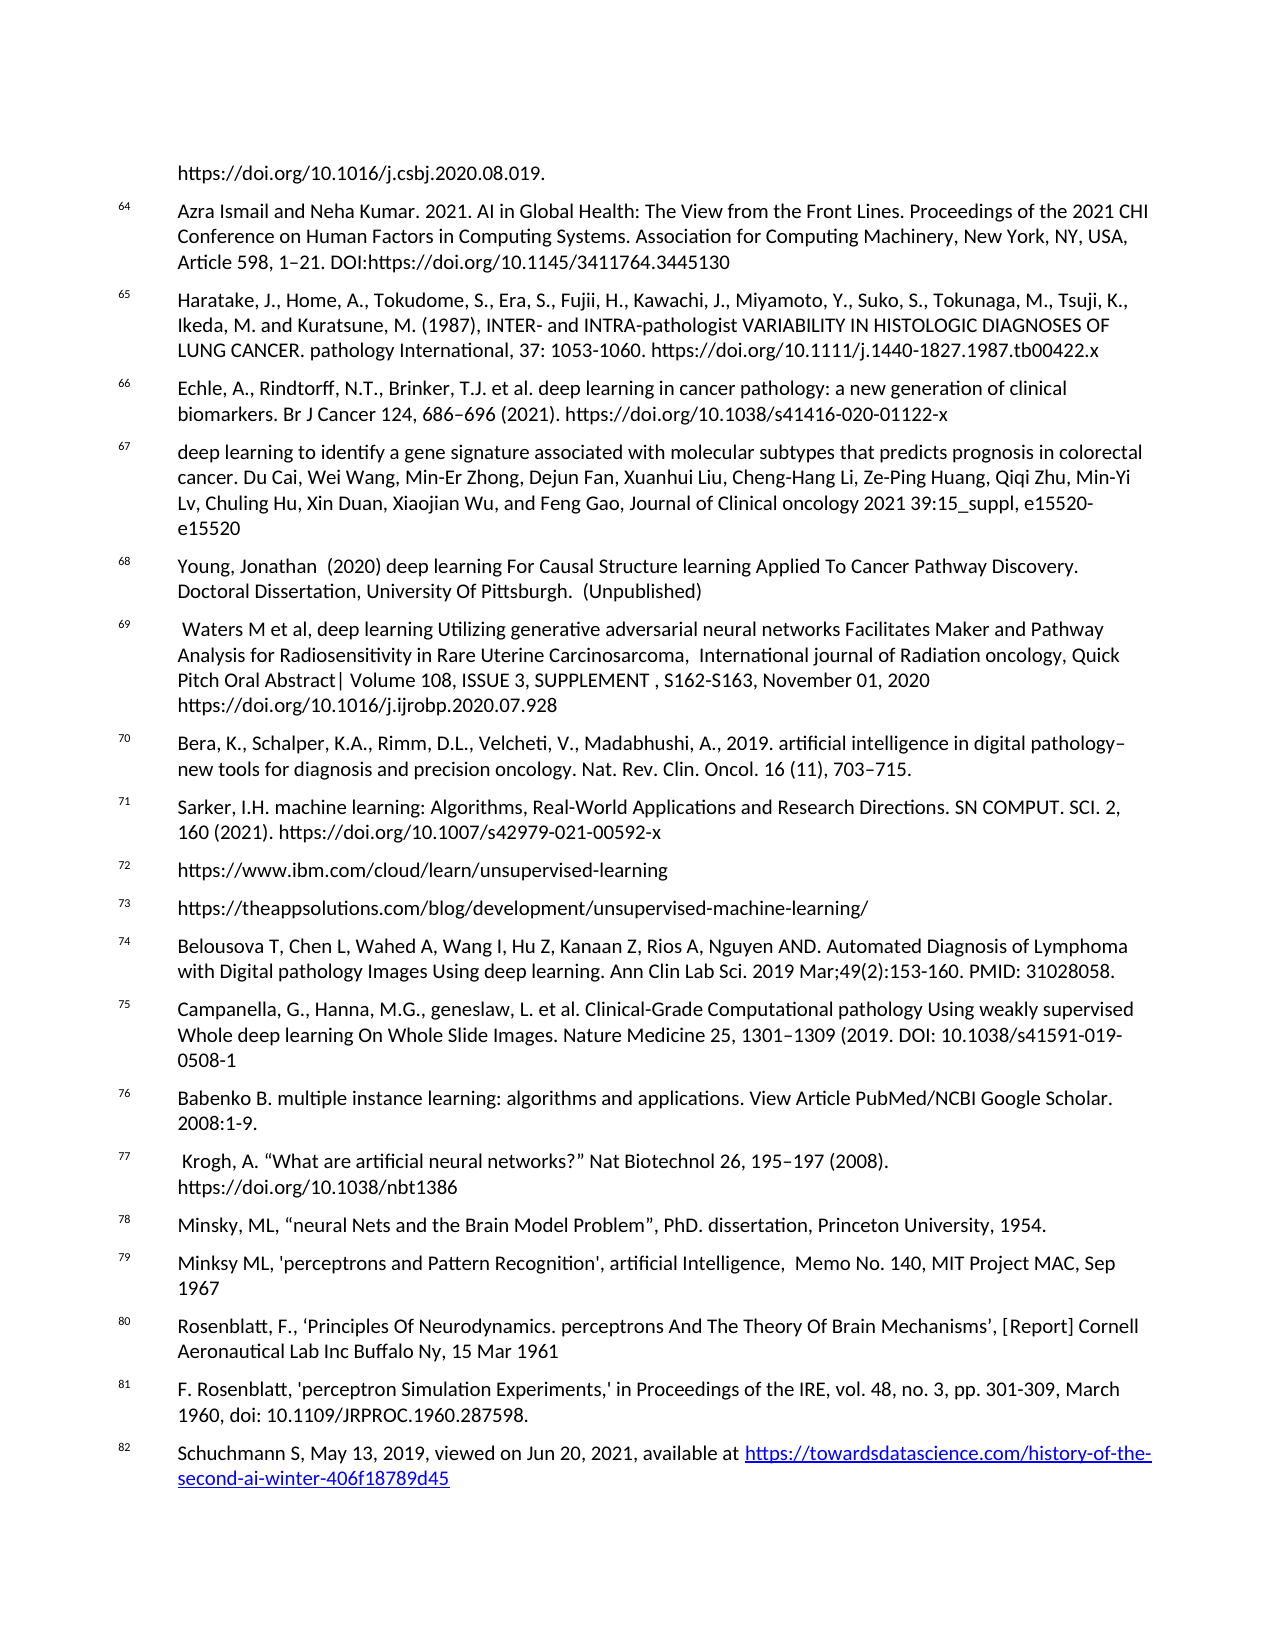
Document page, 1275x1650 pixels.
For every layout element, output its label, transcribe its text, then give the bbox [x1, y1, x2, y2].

list Azra Ismail and Neha Kumar. 2021. AI in Global Health: The View from the Front Lines. Proceedings of the 2021 CHI Conference on Human Factors in Computing Systems. Association for Computing Machinery, New York, NY, USA, Article 598, 1–21. DOI:https://doi.org/10.1145/3411764.3445130 [118, 198, 1157, 274]
text Campanella, G., Hanna, M.G., geneslaw, L. et al. Clinical-Grade Computational pathology Using weakly supervised Whole deep learning On Whole Slide Images. Nature Medicine 25, 1301–1309 (2019. DOI: 10.1038/s41591-019-0508-1 [118, 996, 1157, 1073]
text Minsky, ML, “neural Nets and the Brain Model Problem”, PhD. dissertation, Princeton University, 1954. [118, 1212, 1157, 1237]
list Young, Jonathan (2020) deep learning For Causal Structure learning Applied To Cancer Pathway Discovery. Doctoral Dissertation, University Of Pittsburgh. (Unpublished) [118, 553, 1157, 604]
text Rosenblatt, F., ‘Principles Of Neurodynamics. perceptrons And The Theory Of Brain Mechanisms’, [Report] Cornell Aeronautical Lab Inc Buffalo Ny, 15 Mar 1961 [118, 1313, 1157, 1364]
list Waters M et al, deep learning Utilizing generative adversarial neural networks Facilitates Maker and Pathway Analysis for Radiosensitivity in Rare Uterine Carcinosarcoma, International journal of Radiation oncology, Quick Pitch Oral Abstract| Volume 108, ISSUE 3, SUPPLEMENT , S162-S163, November 01, 2020 https://doi.org/10.1016/j.ijrobp.2020.07.928 [118, 616, 1157, 718]
text https://www.ibm.com/cloud/learn/unsupervised-learning [118, 857, 1157, 883]
text Babenko B. multiple instance learning: algorithms and applications. View Article PubMed/NCBI Google Scholar. 2008:1-9. [118, 1085, 1157, 1136]
text https://theappsolutions.com/blog/development/unsupervised-machine-learning/ [118, 895, 1157, 921]
text F. Rosenblatt, 'perceptron Simulation Experiments,' in Proceedings of the IRE, vol. 48, no. 3, pp. 301-309, March 1960, doi: 10.1109/JRPROC.1960.287598. [118, 1376, 1157, 1427]
list Haratake, J., Home, A., Tokudome, S., Era, S., Fujii, H., Kawachi, J., Miyamoto, Y., Suko, S., Tokunaga, M., Tsuji, K., Ikeda, M. and Kuratsune, M. (1987), INTER- and INTRA-pathologist VARIABILITY IN HISTOLOGIC DIAGNOSES OF LUNG CANCER. pathology International, 37: 1053-1060. https://doi.org/10.1111/j.1440-1827.1987.tb00422.x [118, 287, 1157, 363]
text Bera, K., Schalper, K.A., Rimm, D.L., Velcheti, V., Madabhushi, A., 2019. artificial intelligence in digital pathology–new tools for diagnosis and precision oncology. Nat. Rev. Clin. Oncol. 16 (11), 703–715. [118, 731, 1157, 781]
list https://doi.org/10.1016/j.csbj.2020.08.019. [118, 160, 1157, 186]
text Krogh, A. “What are artificial neural networks?” Nat Biotechnol 26, 195–197 (2008). https://doi.org/10.1038/nbt1386 [118, 1148, 1157, 1199]
text Schuchmann S, May 13, 2019, viewed on Jun 20, 2021, available at https://towardsdatascience.com/history-of-the-second-ai-winter-406f18789d45 [118, 1440, 1157, 1491]
text Belousova T, Chen L, Wahed A, Wang I, Hu Z, Kanaan Z, Rios A, Nguyen AND. Automated Diagnosis of Lymphoma with Digital pathology Images Using deep learning. Ann Clin Lab Sci. 2019 Mar;49(2):153-160. PMID: 31028058. [118, 933, 1157, 984]
text Minksy ML, 'perceptrons and Pattern Recognition', artificial Intelligence, Memo No. 140, MIT Project MAC, Sep 1967 [118, 1250, 1157, 1301]
list deep learning to identify a gene signature associated with molecular subtypes that predicts prognosis in colorectal cancer. Du Cai, Wei Wang, Min-Er Zhong, Dejun Fan, Xuanhui Liu, Cheng-Hang Li, Ze-Ping Huang, Qiqi Zhu, Min-Yi Lv, Chuling Hu, Xin Duan, Xiaojian Wu, and Feng Gao, Journal of Clinical oncology 2021 39:15_suppl, e15520-e15520 [118, 439, 1157, 541]
list Echle, A., Rindtorff, N.T., Brinker, T.J. et al. deep learning in cancer pathology: a new generation of clinical biomarkers. Br J Cancer 124, 686–696 (2021). https://doi.org/10.1038/s41416-020-01122-x [118, 376, 1157, 426]
text Sarker, I.H. machine learning: Algorithms, Real-World Applications and Research Directions. SN COMPUT. SCI. 2, 160 (2021). https://doi.org/10.1007/s42979-021-00592-x [118, 794, 1157, 845]
